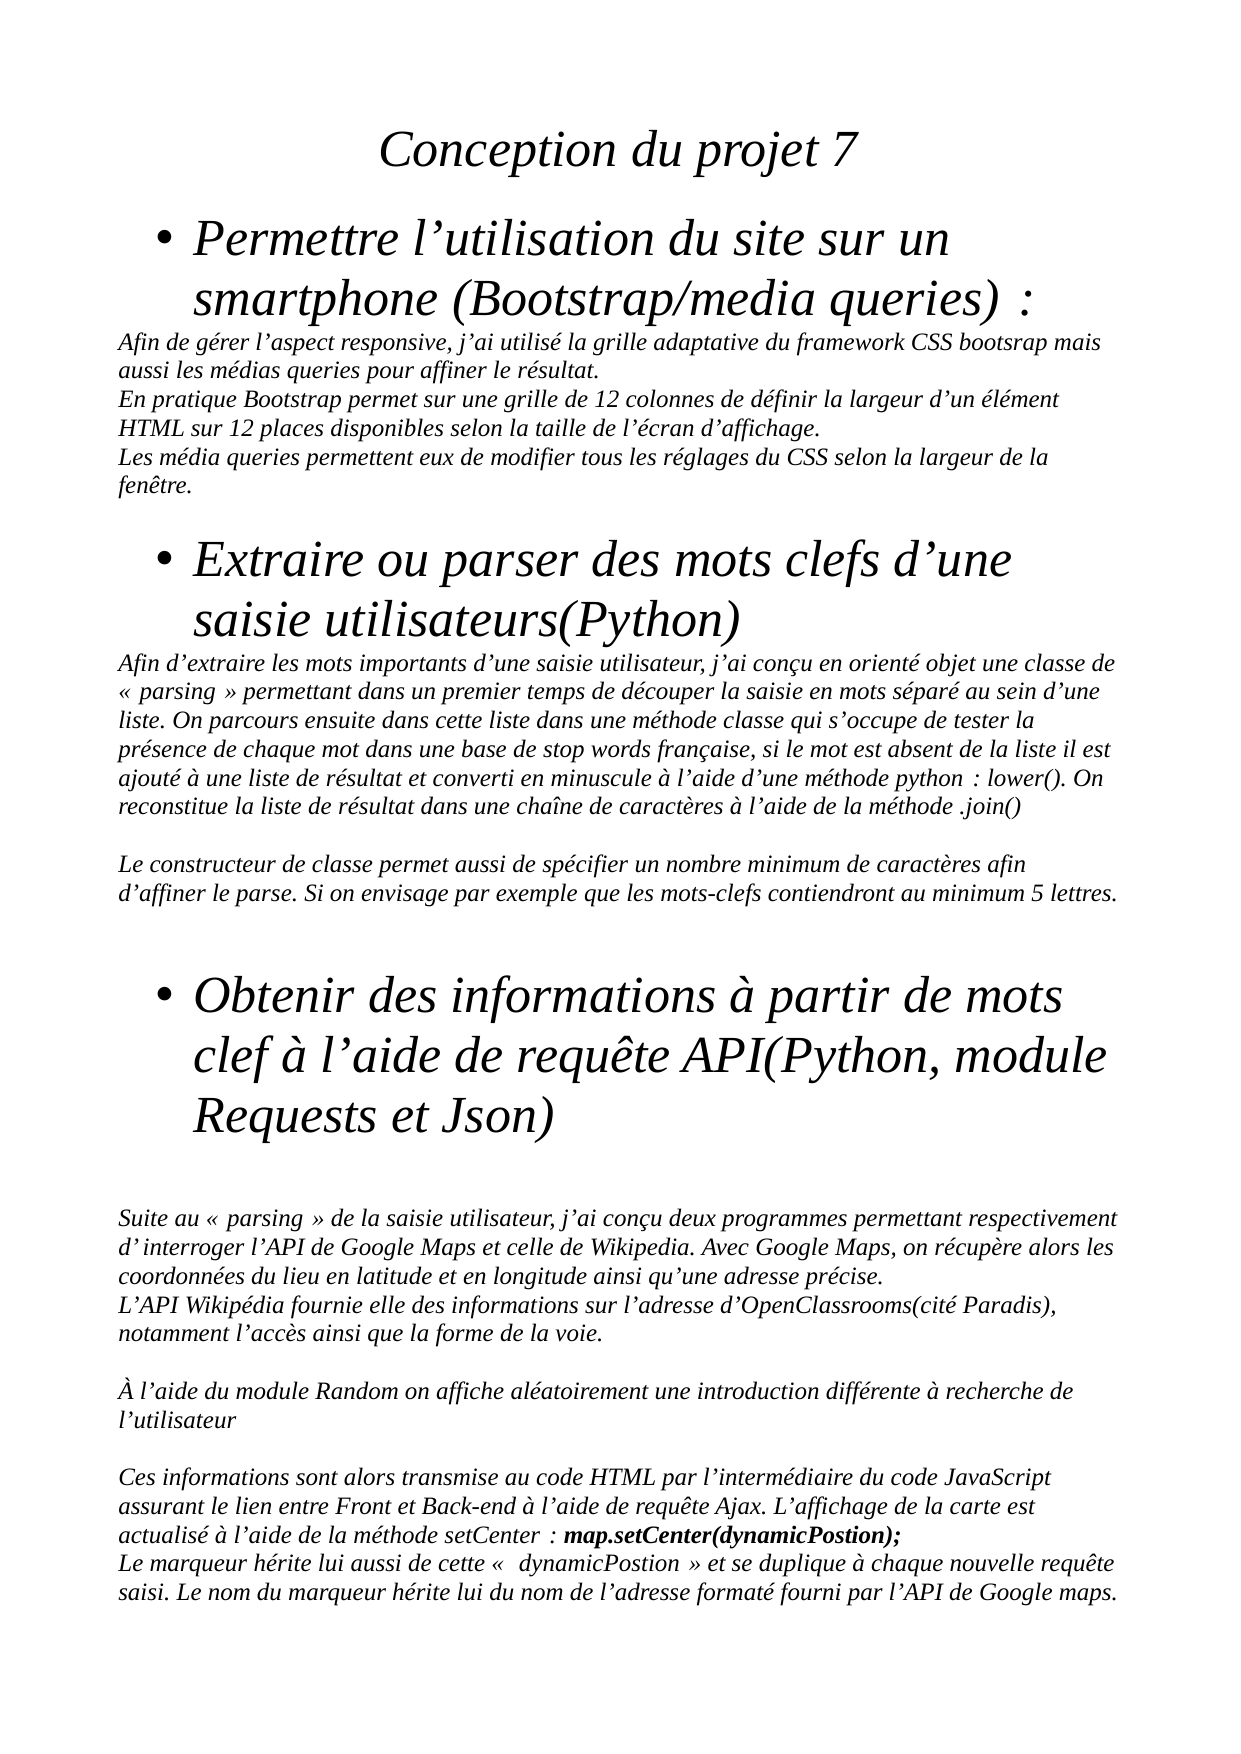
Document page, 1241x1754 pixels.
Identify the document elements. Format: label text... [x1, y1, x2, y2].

text En pratique Bootstrap permet sur une grille de 12 colonnes de définir la largeur d’un élément HTML sur 12 places disponibles selon la taille de l’écran d’affichage. [118, 384, 1122, 442]
text Ces informations sont alors transmise au code HTML par l’intermédiaire du code JavaScript assurant le lien entre Front et Back-end à l’aide de requête Ajax. L’affichage de la carte est actualisé à l’aide de la méthode setCenter : map.setCenter(dynamicPostion); [118, 1462, 1122, 1548]
text Afin de gérer l’aspect responsive, j’ai utilisé la grille adaptative du framework CSS bootsrap mais aussi les médias queries pour affiner le résultat. [118, 327, 1122, 384]
list Permettre l’utilisation du site sur un smartphone (Bootstrap/media queries) : [156, 207, 1122, 327]
text Conception du projet 7 [118, 118, 1122, 178]
text Le marqueur hérite lui aussi de cette « dynamicPostion » et se duplique à chaque nouvelle requête saisi. Le nom du marqueur hérite lui du nom de l’adresse formaté fourni par l’API de Google maps. [118, 1548, 1122, 1606]
list Extraire ou parser des mots clefs d’une saisie utilisateurs(Python) [156, 528, 1122, 648]
text Les média queries permettent eux de modifier tous les réglages du CSS selon la largeur de la fenêtre. [118, 442, 1122, 499]
text Afin d’extraire les mots importants d’une saisie utilisateur, j’ai conçu en orienté objet une classe de « parsing » permettant dans un premier temps de découper la saisie en mots séparé au sein d’une liste. On parcours ensuite dans cette liste dans une méthode classe qui s’occupe de tester la présence de chaque mot dans une base de stop words française, si le mot est absent de la liste il est ajouté à une liste de résultat et converti en minuscule à l’aide d’une méthode python : lower(). On reconstitue la liste de résultat dans une chaîne de caractères à l’aide de la méthode .join() [118, 648, 1122, 820]
text Le constructeur de classe permet aussi de spécifier un nombre minimum de caractères afin d’affiner le parse. Si on envisage par exemple que les mots-clefs contiendront au minimum 5 lettres. [118, 849, 1122, 906]
text L’API Wikipédia fournie elle des informations sur l’adresse d’OpenClassrooms(cité Paradis), notamment l’accès ainsi que la forme de la voie. [118, 1290, 1122, 1347]
list Obtenir des informations à partir de mots clef à l’aide de requête API(Python, module Requests et Json) [156, 964, 1122, 1143]
text Suite au « parsing » de la saisie utilisateur, j’ai conçu deux programmes permettant respectivement d’ interroger l’API de Google Maps et celle de Wikipedia. Avec Google Maps, on récupère alors les coordonnées du lieu en latitude et en longitude ainsi qu’une adresse précise. [118, 1203, 1122, 1290]
text À l’aide du module Random on affiche aléatoirement une introduction différente à recherche de l’utilisateur [118, 1376, 1122, 1433]
